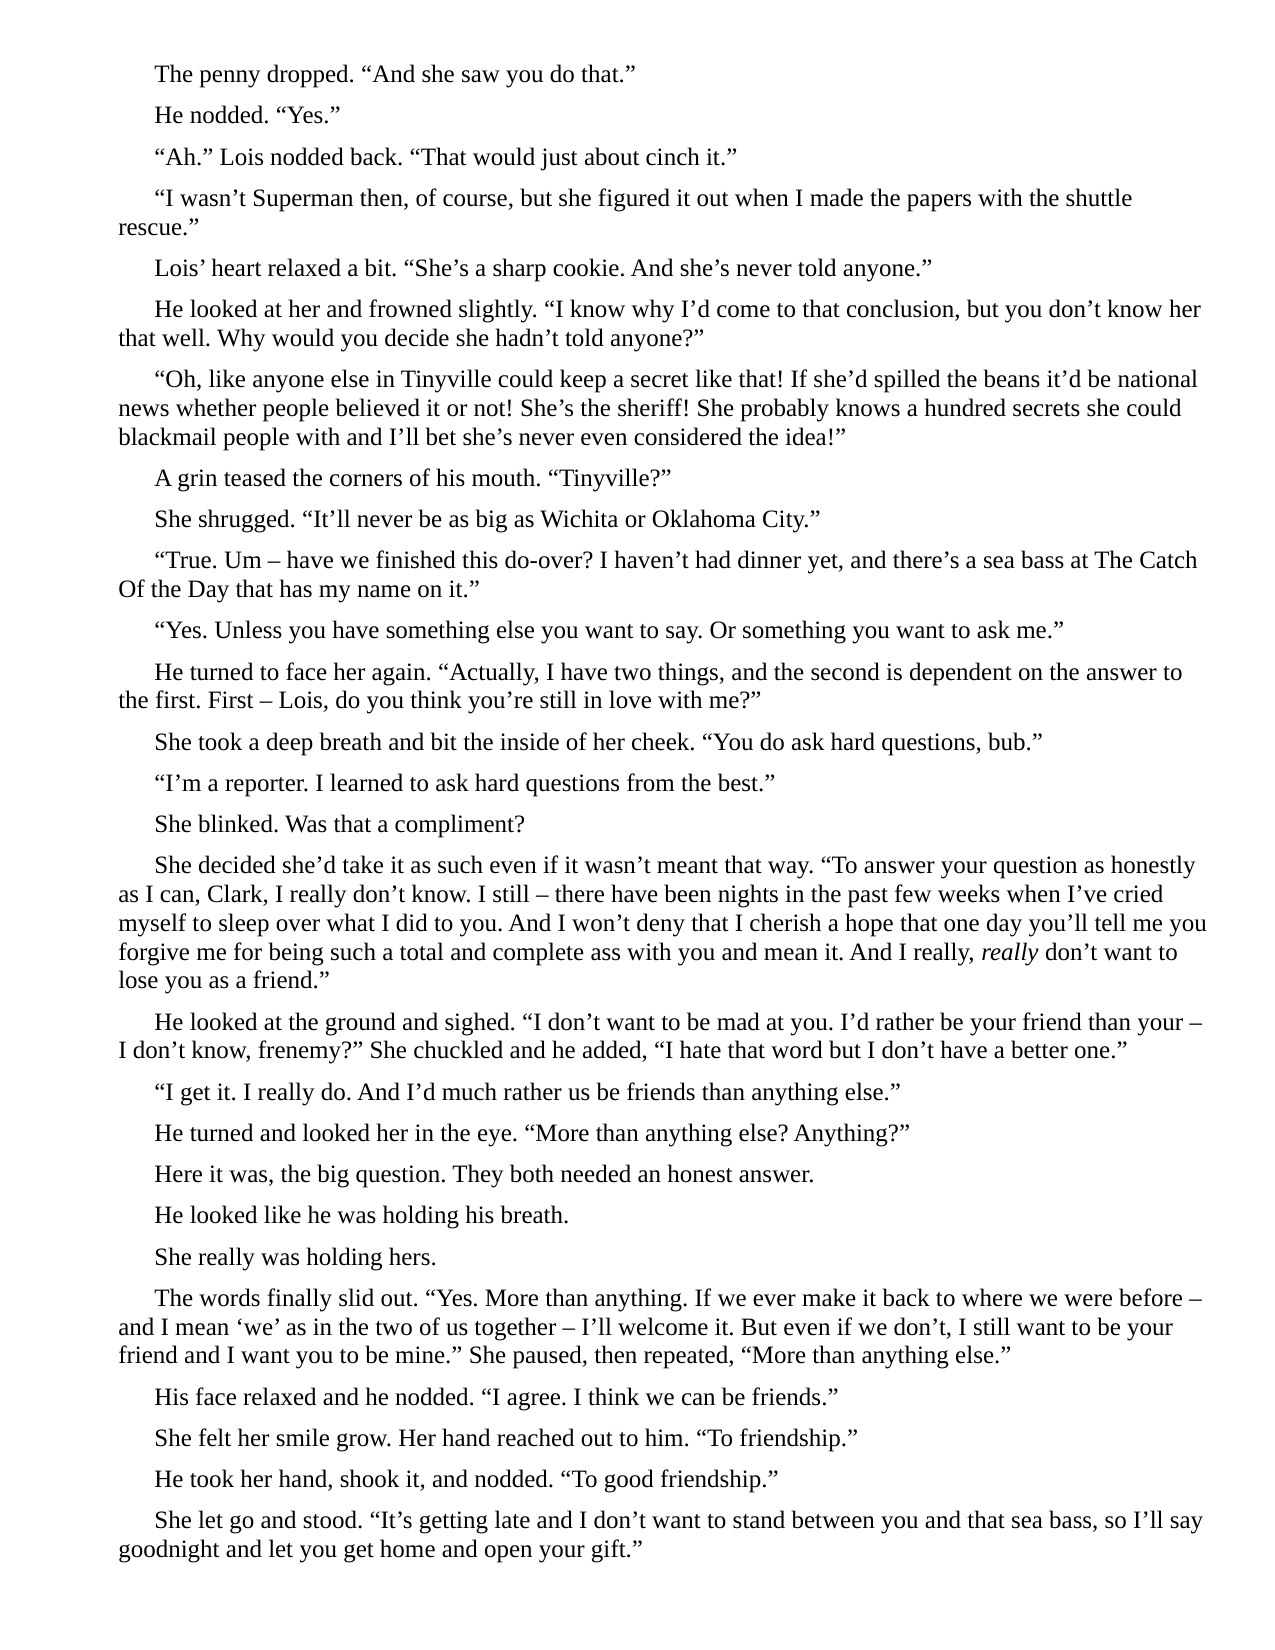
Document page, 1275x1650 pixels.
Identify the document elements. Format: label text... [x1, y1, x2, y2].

text She took a deep breath and bit the inside of her cheek. “You do ask hard questions, bub.” [118, 727, 1216, 755]
text “I’m a reporter. I learned to ask hard questions from the best.” [118, 768, 1216, 797]
text “Oh, like anyone else in Tinyville could keep a secret like that! If she’d spilled the beans it’d be national news whether people believed it or not! She’s the sheriff! She probably knows a hundred secrets she could blackmail people with and I’ll bet she’s never even considered the idea!” [118, 364, 1216, 450]
text “Yes. Unless you have something else you want to say. Or something you want to ask me.” [118, 615, 1216, 644]
text “True. Um – have we finished this do-over? I haven’t had dinner yet, and there’s a sea bass at The Catch Of the Day that has my name on it.” [118, 545, 1216, 603]
text Here it was, the big question. They both needed an honest answer. [118, 1159, 1216, 1188]
text He looked like he was holding his breath. [118, 1200, 1216, 1229]
text She blinked. Was that a compliment? [118, 809, 1216, 838]
text His face relaxed and he nodded. “I agree. I think we can be friends.” [118, 1382, 1216, 1410]
text He looked at her and frowned slightly. “I know why I’d come to that conclusion, but you don’t know her that well. Why would you decide she hadn’t told anyone?” [118, 294, 1216, 352]
text She felt her smile grow. Her hand reached out to him. “To friendship.” [118, 1423, 1216, 1452]
text She decided she’d take it as such even if it wasn’t meant that way. “To answer your question as honestly as I can, Clark, I really don’t know. I still – there have been nights in the past few weeks when I’ve cried myself to sleep over what I did to you. And I won’t deny that I cherish a hope that one day you’ll tell me you forgive me for being such a total and complete ass with you and mean it. And I really, really don’t want to lose you as a friend.” [118, 850, 1216, 994]
text He looked at the ground and sighed. “I don’t want to be mad at you. I’d rather be your friend than your – I don’t know, frenemy?” She chuckled and he added, “I hate that word but I don’t have a better one.” [118, 1007, 1216, 1064]
text He turned to face her again. “Actually, I have two things, and the second is dependent on the answer to the first. First – Lois, do you think you’re still in love with me?” [118, 657, 1216, 714]
text Lois’ heart relaxed a bit. “She’s a sharp cookie. And she’s never told anyone.” [118, 253, 1216, 282]
text The penny dropped. “And she saw you do that.” [118, 59, 1216, 88]
text She shrugged. “It’ll never be as big as Wichita or Oklahoma City.” [118, 504, 1216, 533]
text The words finally slid out. “Yes. More than anything. If we ever make it back to where we were before – and I mean ‘we’ as in the two of us together – I’ll welcome it. But even if we don’t, I still want to be your friend and I want you to be mine.” She paused, then repeated, “More than anything else.” [118, 1283, 1216, 1369]
text He nodded. “Yes.” [118, 100, 1216, 129]
text She really was holding hers. [118, 1242, 1216, 1270]
text “Ah.” Lois nodded back. “That would just about cinch it.” [118, 142, 1216, 170]
text He turned and looked her in the eye. “More than anything else? Anything?” [118, 1118, 1216, 1147]
text A grin teased the corners of his mouth. “Tinyville?” [118, 463, 1216, 492]
text He took her hand, shook it, and nodded. “To good friendship.” [118, 1464, 1216, 1493]
text “I get it. I really do. And I’d much rather us be friends than anything else.” [118, 1077, 1216, 1105]
text “I wasn’t Superman then, of course, but she figured it out when I made the papers with the shuttle rescue.” [118, 183, 1216, 240]
text She let go and stood. “It’s getting late and I don’t want to stand between you and that sea bass, so I’ll say goodnight and let you get home and open your gift.” [118, 1505, 1216, 1563]
